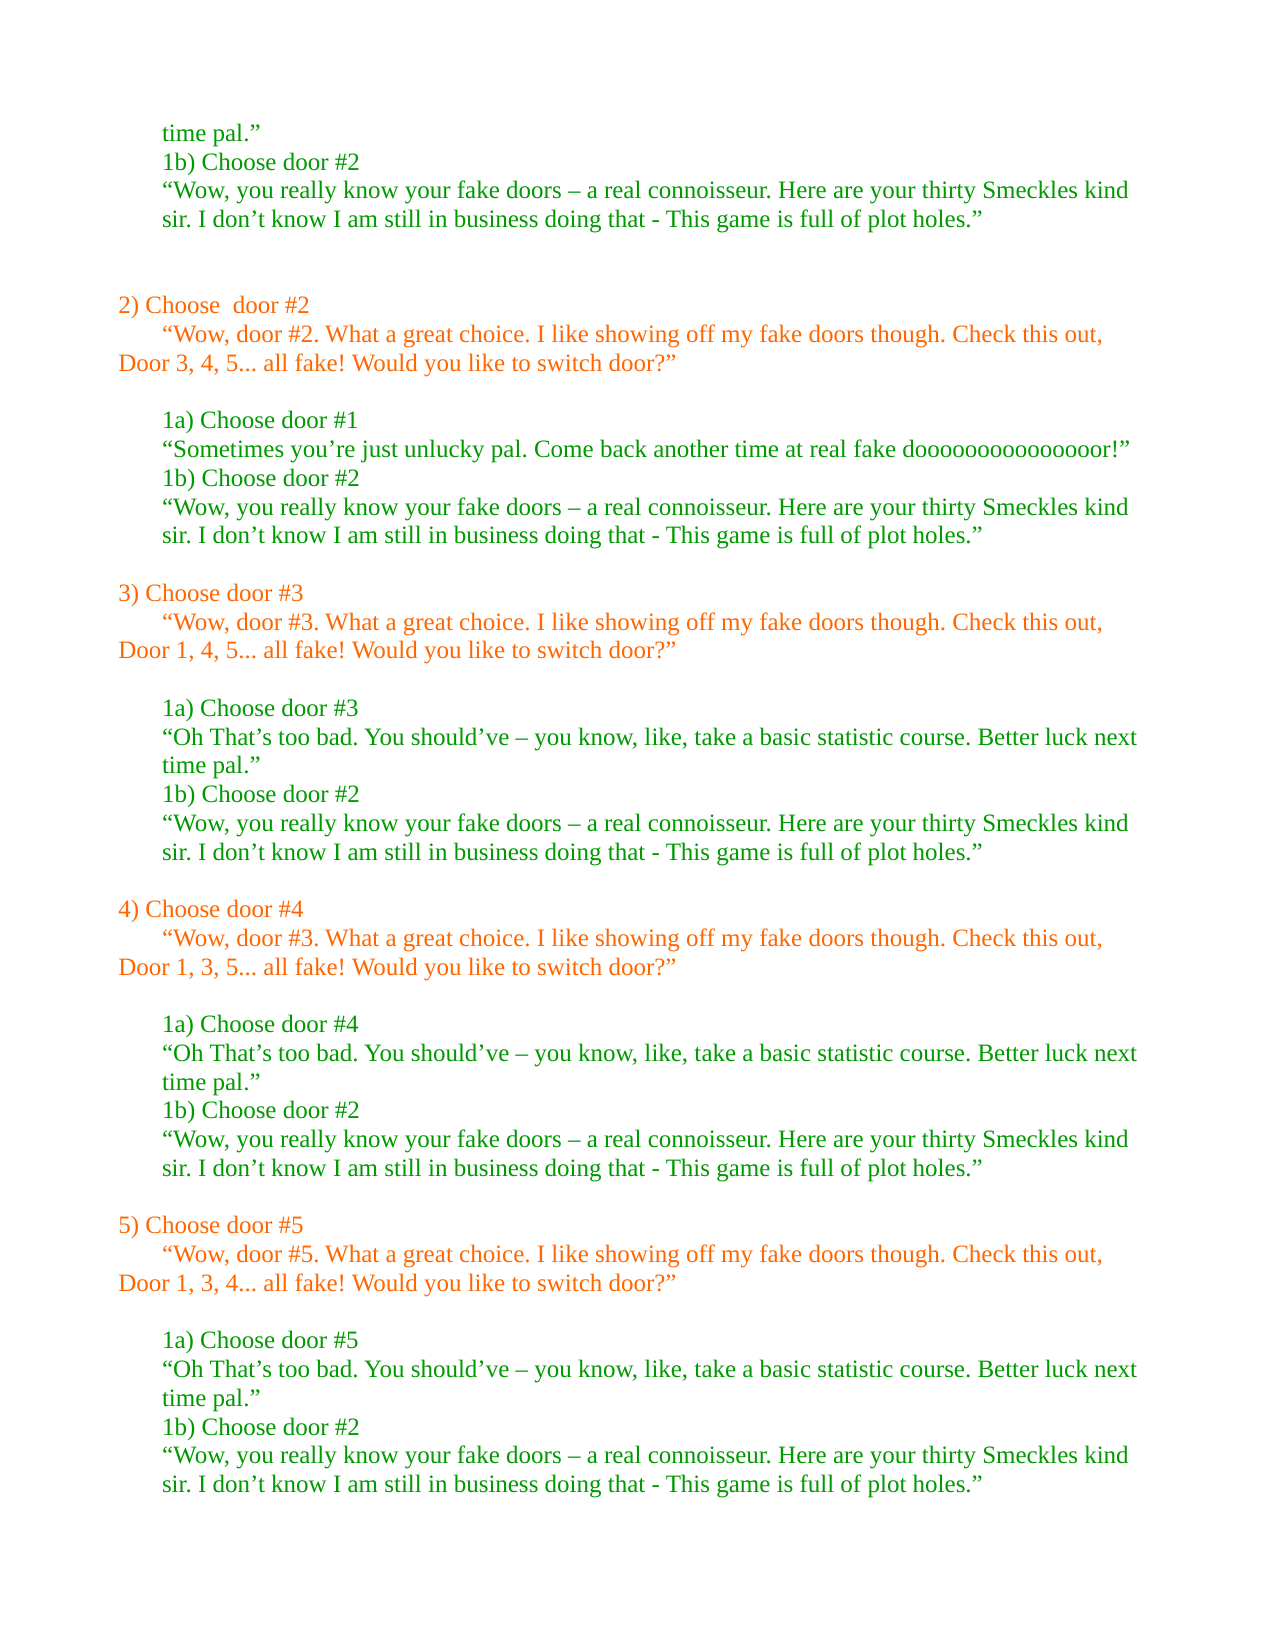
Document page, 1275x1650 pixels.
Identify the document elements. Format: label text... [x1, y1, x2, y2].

text “Wow, you really know your fake doors – a real connoisseur. Here are your thirty Smeckles kind sir. I don’t know I am still in business doing that - This game is full of plot holes.” [118, 808, 1157, 866]
text “Oh That’s too bad. You should’ve – you know, like, take a basic statistic course. Better luck next time pal.” [118, 722, 1157, 779]
text 1a) Choose door #5 [118, 1326, 1157, 1354]
text 1b) Choose door #2 [118, 1412, 1157, 1441]
text “Wow, you really know your fake doors – a real connoisseur. Here are your thirty Smeckles kind sir. I don’t know I am still in business doing that - This game is full of plot holes.” [118, 1441, 1157, 1498]
text “Wow, door #3. What a great choice. I like showing off my fake doors though. Check this out, Door 1, 3, 5... all fake! Would you like to switch door?” [118, 923, 1157, 981]
text 5) Choose door #5 [118, 1211, 1157, 1239]
text “Sometimes you’re just unlucky pal. Come back another time at real fake dooooooooooooooor!” [118, 434, 1157, 463]
text 1a) Choose door #3 [118, 693, 1157, 722]
text “Wow, you really know your fake doors – a real connoisseur. Here are your thirty Smeckles kind sir. I don’t know I am still in business doing that - This game is full of plot holes.” [118, 1124, 1157, 1182]
text 1b) Choose door #2 [118, 1096, 1157, 1124]
text 1b) Choose door #2 [118, 779, 1157, 808]
text 3) Choose door #3 [118, 578, 1157, 607]
text “Oh That’s too bad. You should’ve – you know, like, take a basic statistic course. Better luck next time pal.” [118, 1354, 1157, 1412]
text “Wow, door #5. What a great choice. I like showing off my fake doors though. Check this out, Door 1, 3, 4... all fake! Would you like to switch door?” [118, 1239, 1157, 1297]
text “Wow, you really know your fake doors – a real connoisseur. Here are your thirty Smeckles kind sir. I don’t know I am still in business doing that - This game is full of plot holes.” [118, 492, 1157, 549]
text “Wow, you really know your fake doors – a real connoisseur. Here are your thirty Smeckles kind sir. I don’t know I am still in business doing that - This game is full of plot holes.” [118, 176, 1157, 233]
text 1b) Choose door #2 [118, 147, 1157, 176]
text 1b) Choose door #2 [118, 463, 1157, 492]
text 2) Choose door #2 [118, 291, 1157, 319]
text 1a) Choose door #4 [118, 1009, 1157, 1038]
text “Wow, door #2. What a great choice. I like showing off my fake doors though. Check this out, Door 3, 4, 5... all fake! Would you like to switch door?” [118, 319, 1157, 377]
text 1a) Choose door #1 [118, 406, 1157, 434]
text 4) Choose door #4 [118, 894, 1157, 923]
text time pal.” [118, 118, 1157, 147]
text “Wow, door #3. What a great choice. I like showing off my fake doors though. Check this out, Door 1, 4, 5... all fake! Would you like to switch door?” [118, 607, 1157, 664]
text “Oh That’s too bad. You should’ve – you know, like, take a basic statistic course. Better luck next time pal.” [118, 1038, 1157, 1096]
